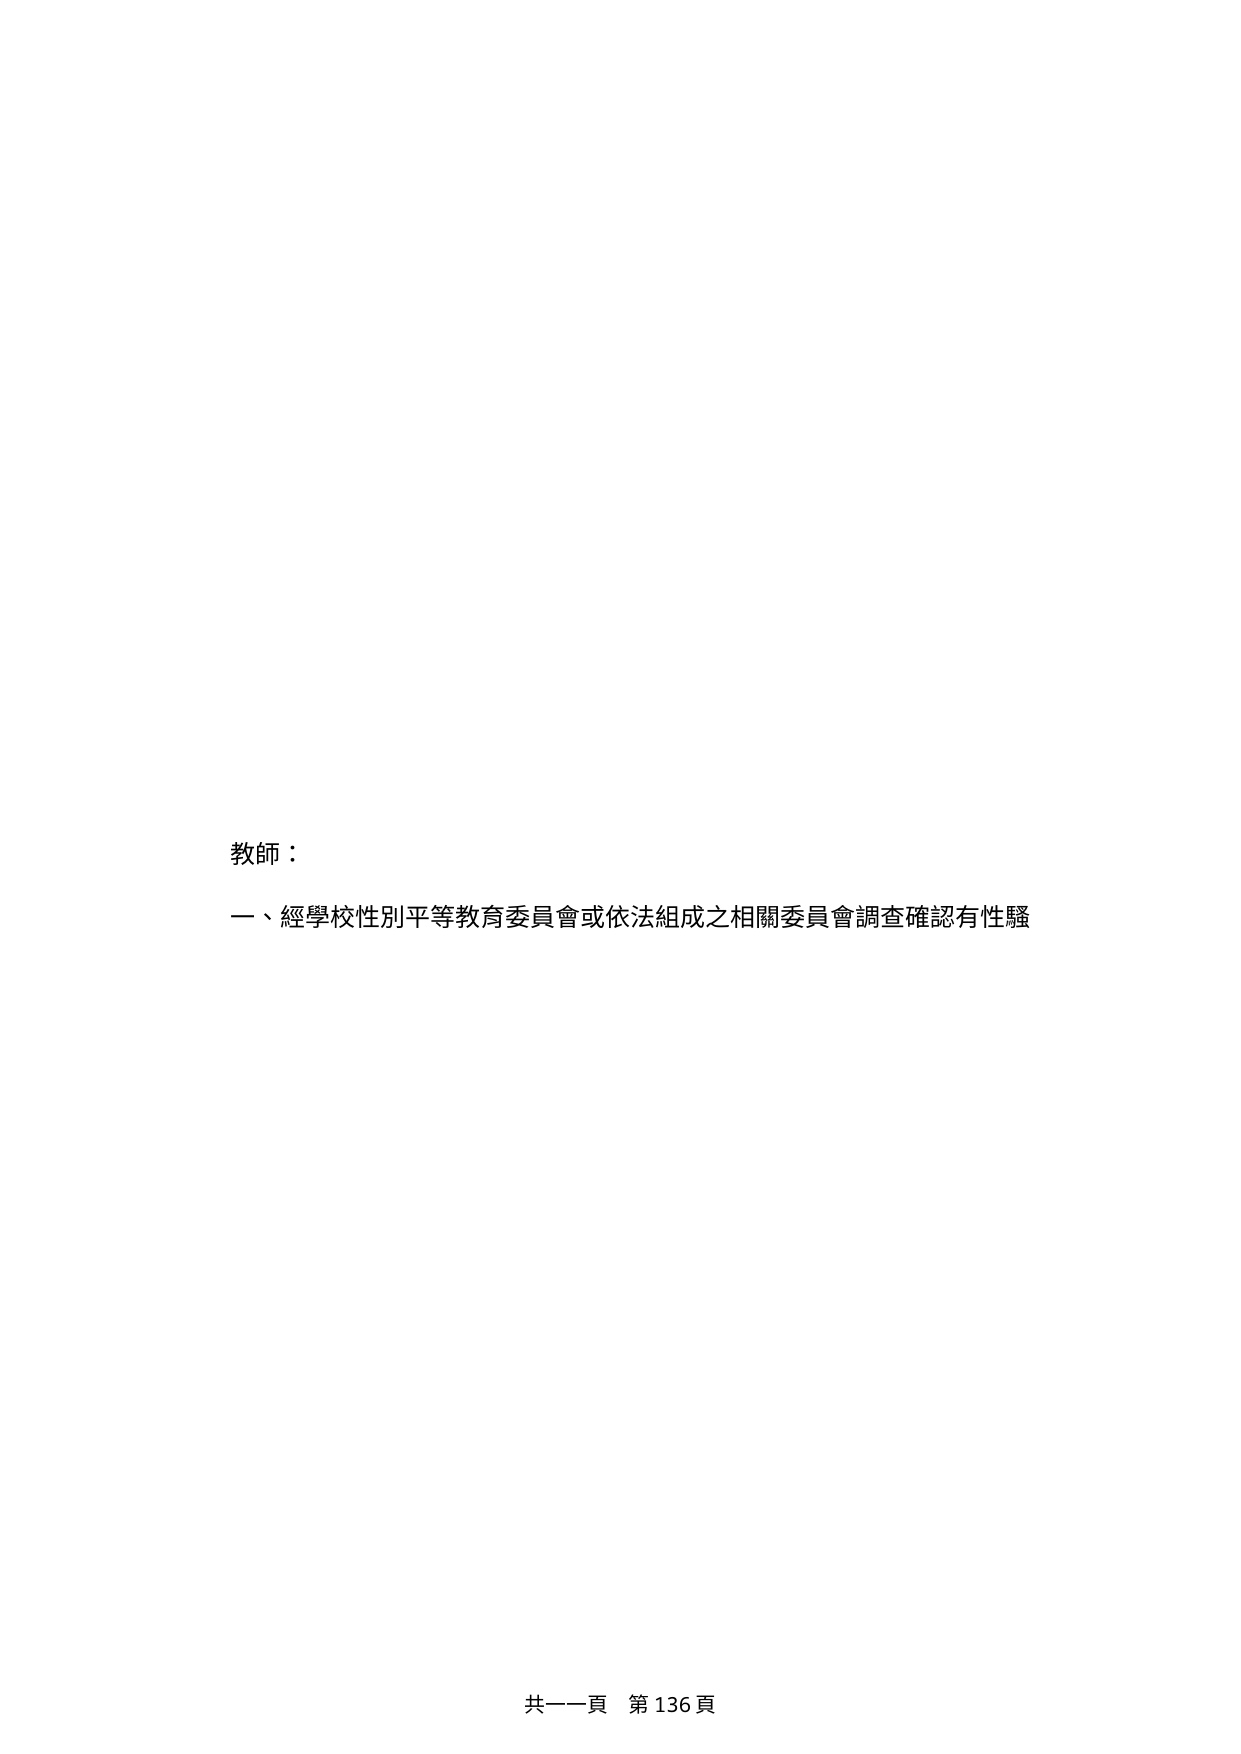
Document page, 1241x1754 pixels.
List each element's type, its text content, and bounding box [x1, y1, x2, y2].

text 教師： [118, 811, 1122, 874]
text 一、經學校性別平等教育委員會或依法組成之相關委員會調查確認有性騷 [118, 874, 1122, 936]
